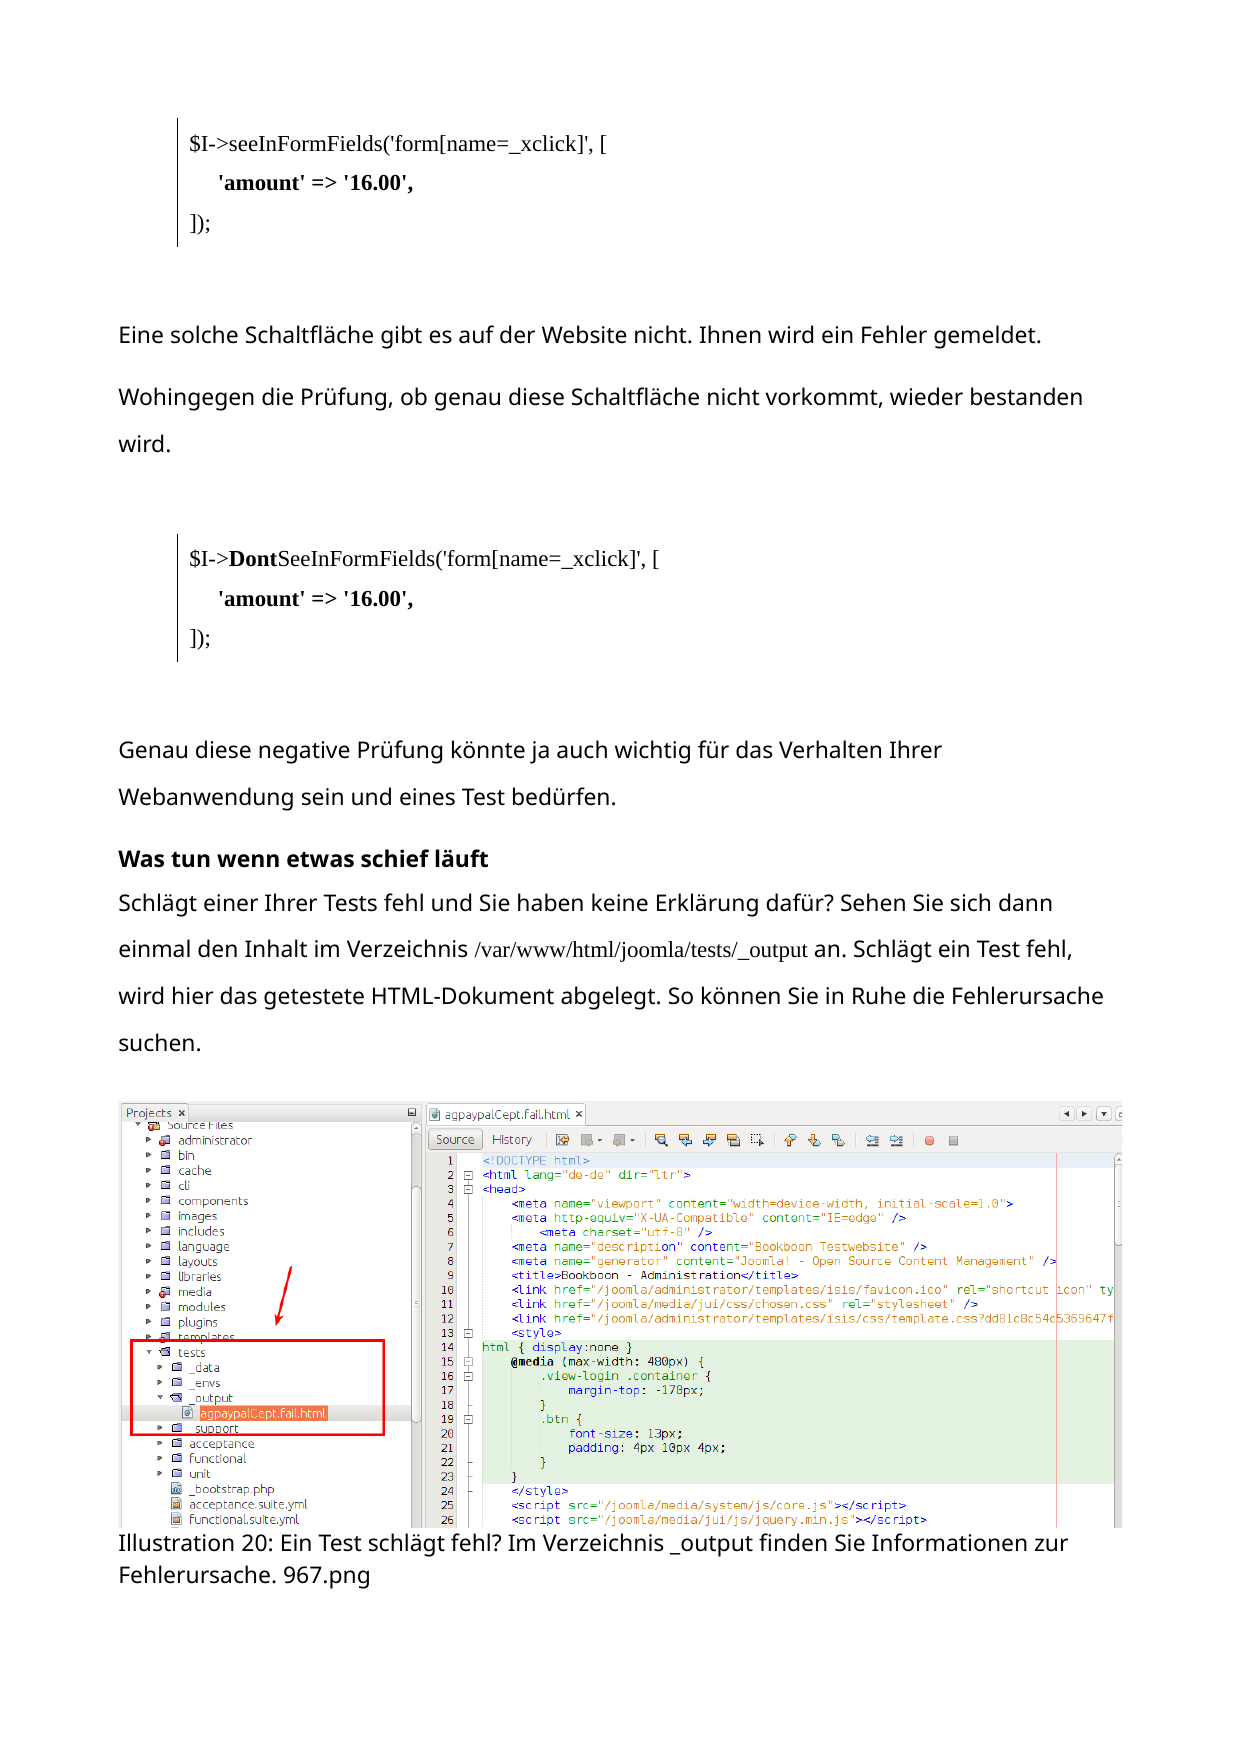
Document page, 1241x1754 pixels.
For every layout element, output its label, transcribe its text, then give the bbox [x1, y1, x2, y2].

subtitle Was tun wenn etwas schief läuft [118, 843, 1122, 874]
picture [118, 1101, 1123, 1528]
text Genau diese negative Prüfung könnte ja auch wichtig für das Verhalten Ihrer Webanwendung sein und eines Test bedürfen. [118, 734, 1122, 813]
text $I->seeInFormFields('form[name=_xclick]', [ 'amount' => '16.00', ]); [178, 118, 1122, 247]
text Schlägt einer Ihrer Tests fehl und Sie haben keine Erklärung dafür? Sehen Sie sich dann einmal den Inhalt im Verzeichnis /var/www/html/joomla/tests/_output an. Schlägt ein Test fehl, wird hier das getestete HTML-Dokument abgelegt. So können Sie in Ruhe die Fehlerursache suchen. [118, 887, 1122, 1058]
text $I->DontSeeInFormFields('form[name=_xclick]', [ 'amount' => '16.00', ]); [177, 533, 1122, 662]
text Wohingegen die Prüfung, ob genau diese Schaltfläche nicht vorkommt, wieder bestanden wird. [118, 381, 1122, 459]
text Illustration 20: Ein Test schlägt fehl? Im Verzeichnis _output finden Sie Informationen zur Fehlerursache. 967.png [118, 1528, 1122, 1590]
text Eine solche Schaltfläche gibt es auf der Website nicht. Ihnen wird ein Fehler gemeldet. [118, 319, 1122, 350]
